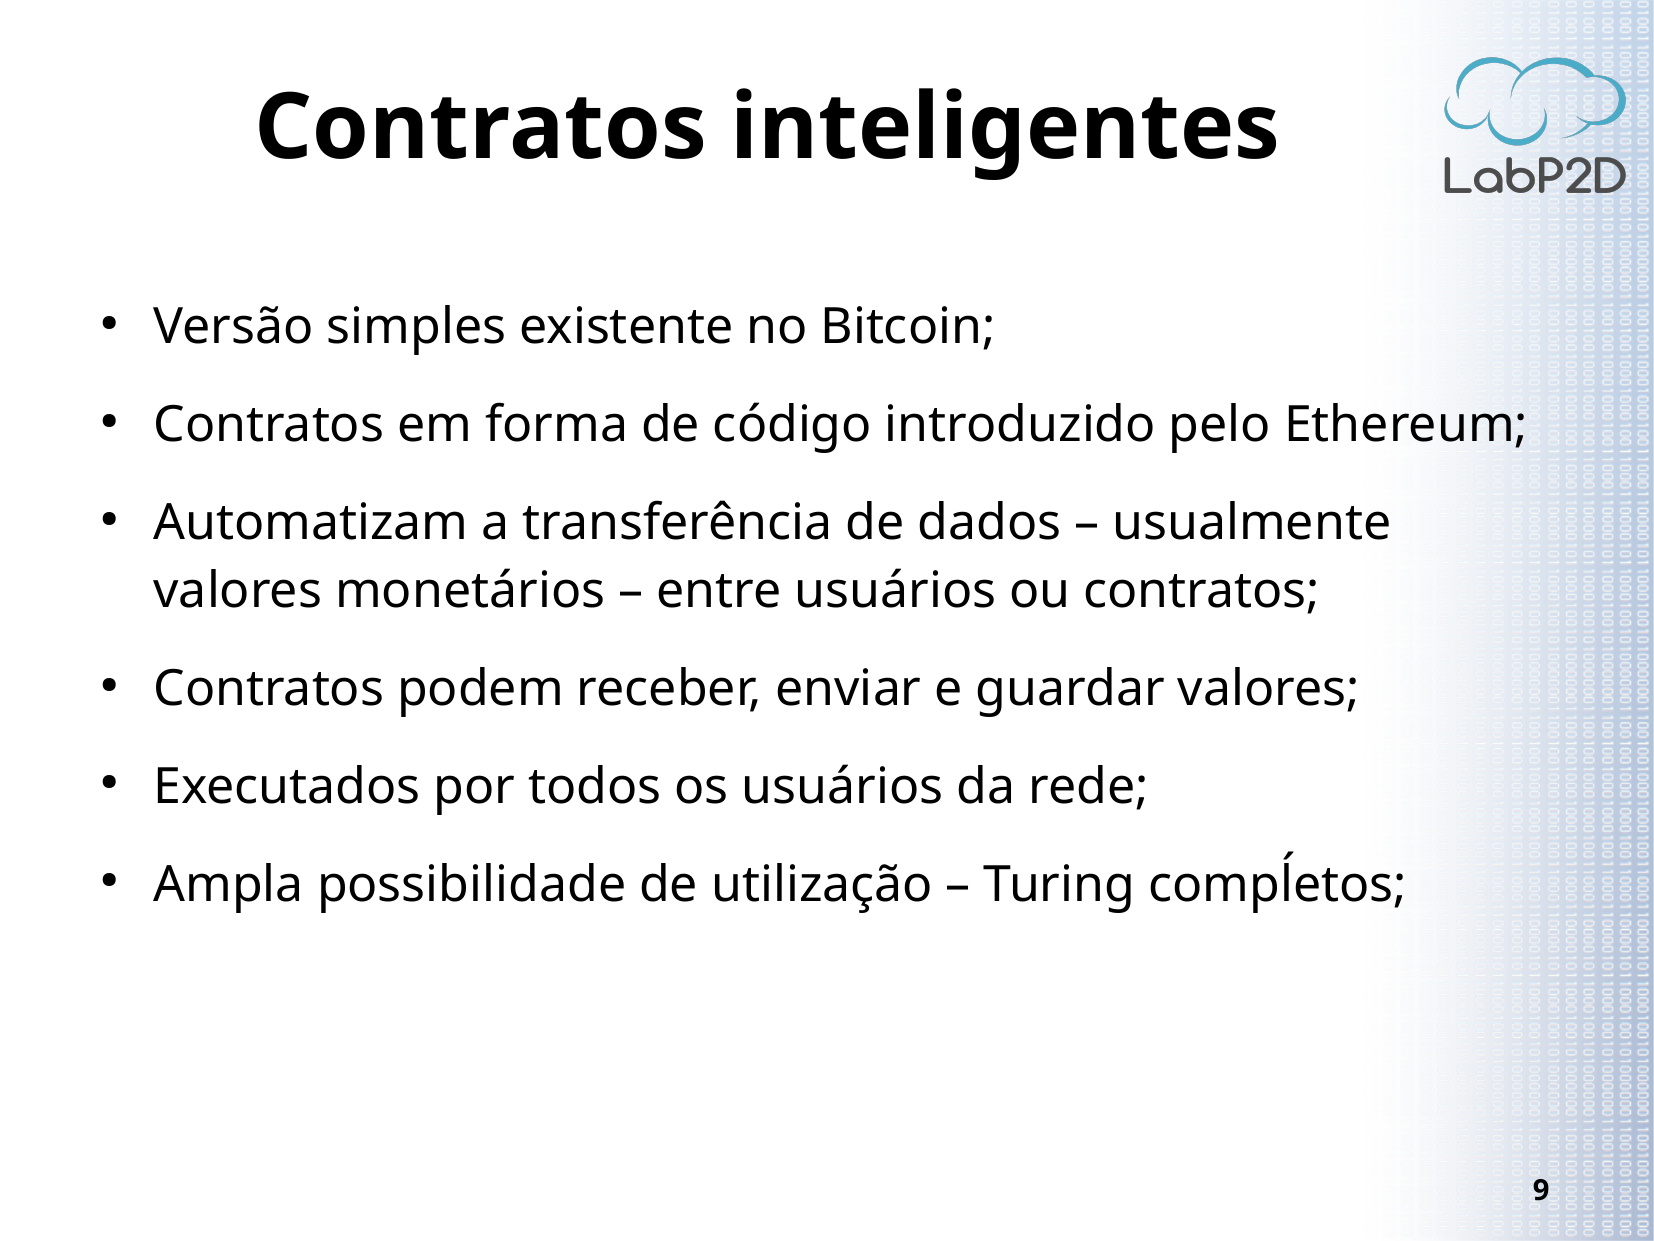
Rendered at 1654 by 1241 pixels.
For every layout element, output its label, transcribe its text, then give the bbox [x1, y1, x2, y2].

picture [1360, 1, 1654, 1240]
title Contratos inteligentes [82, 16, 1453, 231]
list Versão simples existente no Bitcoin; Contratos em forma de código introduzido pelo Ethereum; Automatizam a transferência de dados – usualmente valores monetários – entre usuários ou contratos; Contratos podem receber, enviar e guardar valores; Executados por todos os usuários da rede; Ampla possibilidade de utilização – Turing compĺetos; [82, 290, 1571, 1111]
